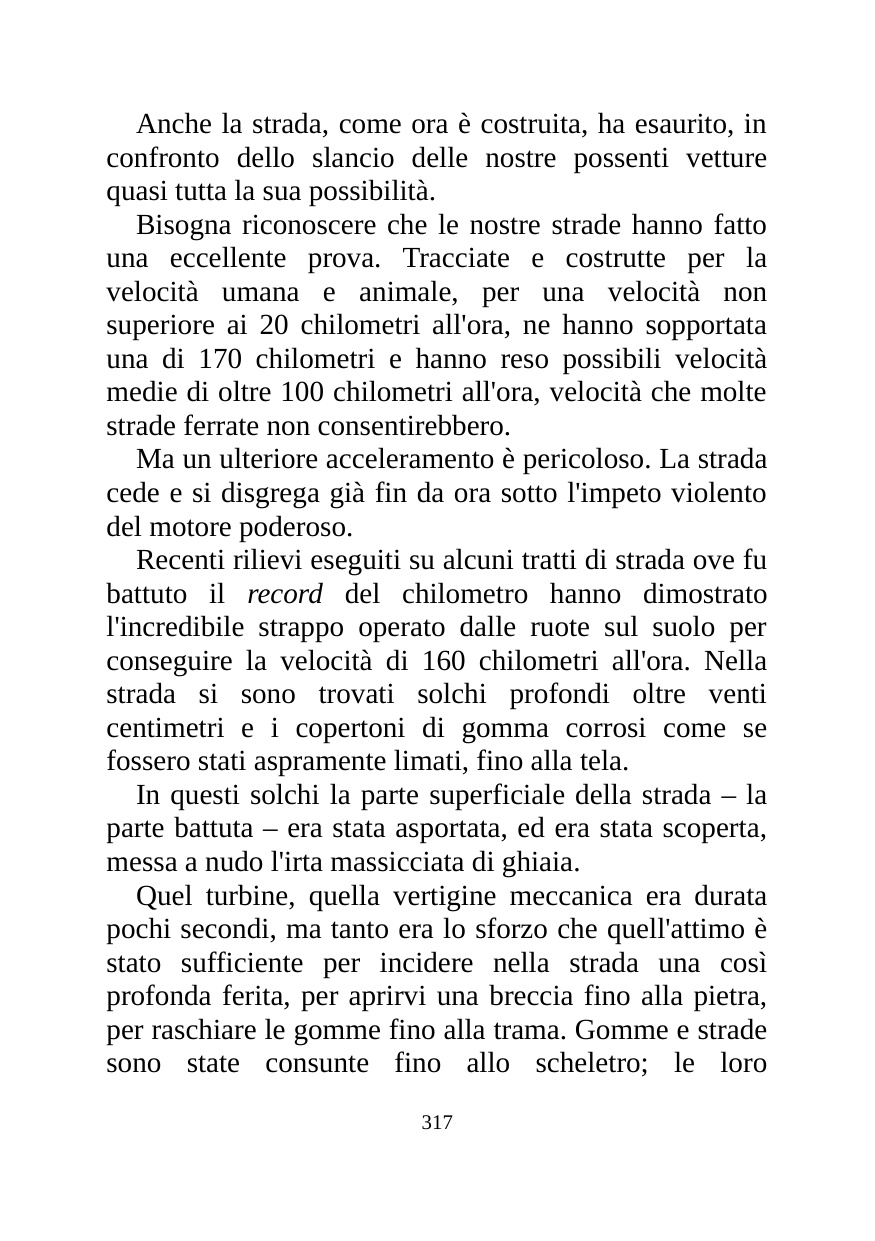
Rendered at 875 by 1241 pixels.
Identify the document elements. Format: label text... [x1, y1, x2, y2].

text Quel turbine, quella vertigine meccanica era durata pochi secondi, ma tanto era lo sforzo che quell'attimo è stato sufficiente per incidere nella strada una così profonda ferita, per aprirvi una breccia fino alla pietra, per raschiare le gomme fino alla trama. Gomme e strade sono state consunte fino allo scheletro; le loro [106, 878, 768, 1079]
text Bisogna riconoscere che le nostre strade hanno fatto una eccellente prova. Tracciate e costrutte per la velocità umana e animale, per una velocità non superiore ai 20 chilometri all'ora, ne hanno sopportata una di 170 chilometri e hanno reso possibili velocità medie di oltre 100 chilometri all'ora, velocità che molte strade ferrate non consentirebbero. [106, 207, 768, 442]
text Ma un ulteriore acceleramento è pericoloso. La strada cede e si disgrega già fin da ora sotto l'impeto violento del motore poderoso. [106, 442, 768, 542]
text Recenti rilievi eseguiti su alcuni tratti di strada ove fu battuto il record del chilometro hanno dimostrato l'incredibile strappo operato dalle ruote sul suolo per conseguire la velocità di 160 chilometri all'ora. Nella strada si sono trovati solchi profondi oltre venti centimetri e i copertoni di gomma corrosi come se fossero stati aspramente limati, fino alla tela. [106, 542, 768, 777]
text In questi solchi la parte superficiale della strada – la parte battuta – era stata asportata, ed era stata scoperta, messa a nudo l'irta massicciata di ghiaia. [106, 777, 768, 878]
text Anche la strada, come ora è costruita, ha esaurito, in confronto dello slancio delle nostre possenti vetture quasi tutta la sua possibilità. [106, 106, 768, 207]
